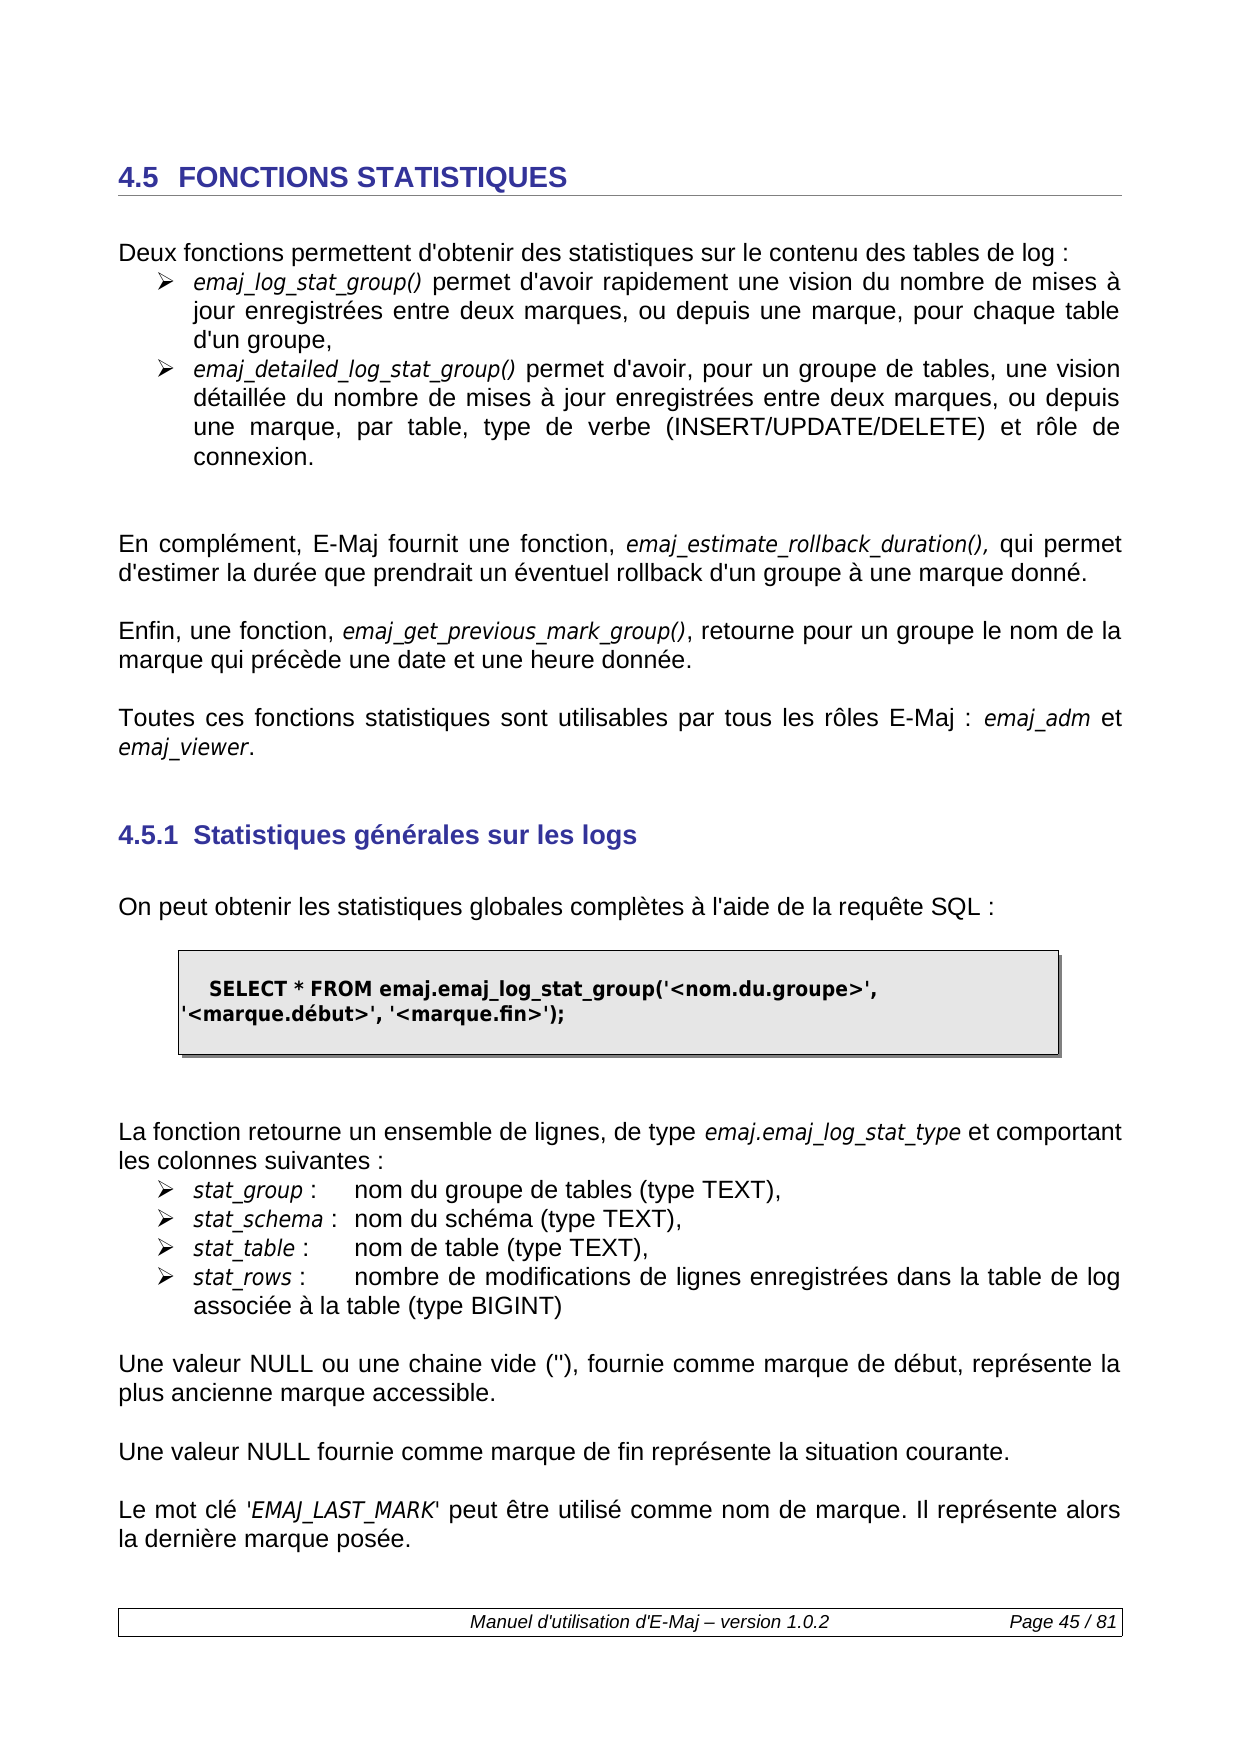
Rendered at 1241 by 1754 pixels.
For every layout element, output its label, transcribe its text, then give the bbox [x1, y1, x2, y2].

text Deux fonctions permettent d'obtenir des statistiques sur le contenu des tables de log : [118, 238, 1122, 267]
subtitle Statistiques générales sur les logs [118, 819, 1122, 850]
list stat_rows : nombre de modifications de lignes enregistrées dans la table de log associée à la table (type BIGINT) [156, 1262, 1122, 1320]
text Enfin, une fonction, emaj_get_previous_mark_group(), retourne pour un groupe le nom de la marque qui précède une date et une heure donnée. [118, 616, 1122, 674]
text Une valeur NULL fournie comme marque de fin représente la situation courante. [118, 1436, 1122, 1465]
text On peut obtenir les statistiques globales complètes à l'aide de la requête SQL : [118, 892, 1122, 921]
list emaj_detailed_log_stat_group() permet d'avoir, pour un groupe de tables, une vision détaillée du nombre de mises à jour enregistrées entre deux marques, ou depuis une marque, par table, type de verbe (INSERT/UPDATE/DELETE) et rôle de connexion. [156, 354, 1122, 470]
list stat_group : nom du groupe de tables (type TEXT), [156, 1175, 1122, 1204]
text Une valeur NULL ou une chaine vide (''), fournie comme marque de début, représente la plus ancienne marque accessible. [118, 1320, 1122, 1407]
text Le mot clé 'EMAJ_LAST_MARK' peut être utilisé comme nom de marque. Il représente alors la dernière marque posée. [118, 1494, 1122, 1553]
text SELECT * FROM emaj.emaj_log_stat_group('<nom.du.groupe>', '<marque.début>', '<marque.fin>'); [179, 974, 1058, 1023]
list emaj_log_stat_group() permet d'avoir rapidement une vision du nombre de mises à jour enregistrées entre deux marques, ou depuis une marque, pour chaque table d'un groupe, [156, 267, 1122, 354]
text La fonction retourne un ensemble de lignes, de type emaj.emaj_log_stat_type et comportant les colonnes suivantes : [118, 1117, 1122, 1175]
text Toutes ces fonctions statistiques sont utilisables par tous les rôles E-Maj : emaj_adm et emaj_viewer. [118, 703, 1122, 761]
list stat_table : nom de table (type TEXT), [156, 1233, 1122, 1262]
text En complément, E-Maj fournit une fonction, emaj_estimate_rollback_duration(), qui permet d'estimer la durée que prendrait un éventuel rollback d'un groupe à une marque donné. [118, 528, 1122, 587]
subtitle Fonctions statistiques [118, 160, 1122, 195]
list stat_schema : nom du schéma (type TEXT), [156, 1204, 1122, 1233]
